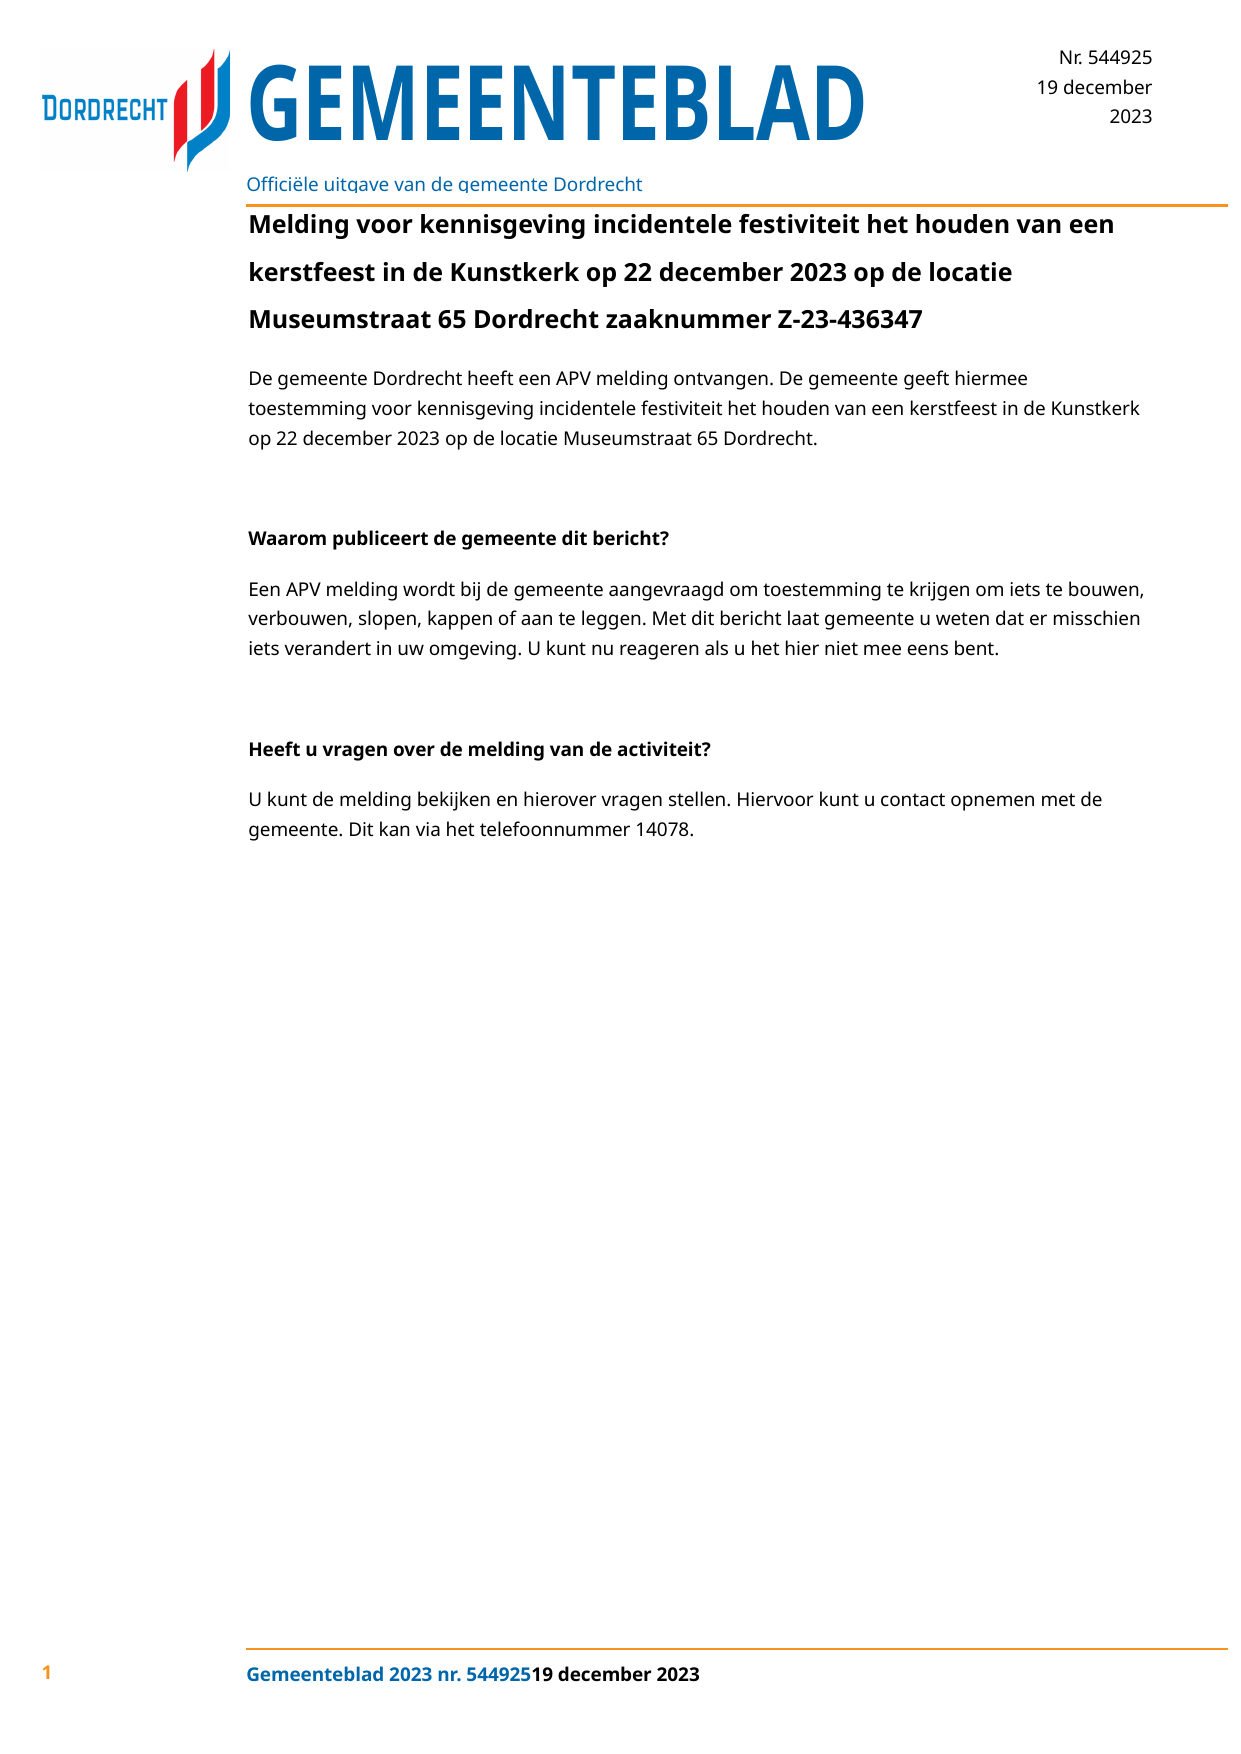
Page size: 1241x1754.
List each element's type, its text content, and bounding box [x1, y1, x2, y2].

text Heeft u vragen over de melding van de activiteit? [248, 736, 1152, 762]
text Melding voor kennisgeving incidentele festiviteit het houden van een kerstfeest in de Kunstkerk op 22 december 2023 op de locatie Museumstraat 65 Dordrecht zaaknummer Z-23-436347 [248, 207, 1152, 336]
picture [41, 47, 231, 172]
text De gemeente Dordrecht heeft een APV melding ontvangen. De gemeente geeft hiermee toestemming voor kennisgeving incidentele festiviteit het houden van een kerstfeest in de Kunstkerk op 22 december 2023 op de locatie Museumstraat 65 Dordrecht. [248, 366, 1152, 450]
text Een APV melding wordt bij de gemeente aangevraagd om toestemming te krijgen om iets te bouwen, verbouwen, slopen, kappen of aan te leggen. Met dit bericht laat gemeente u weten dat er misschien iets verandert in uw omgeving. U kunt nu reageren als u het hier niet mee eens bent. [248, 576, 1152, 661]
text U kunt de melding bekijken en hierover vragen stellen. Hiervoor kunt u contact opnemen met de gemeente. Dit kan via het telefoonnummer 14078. [248, 786, 1152, 842]
text Waarom publiceert de gemeente dit bericht? [248, 526, 1152, 551]
